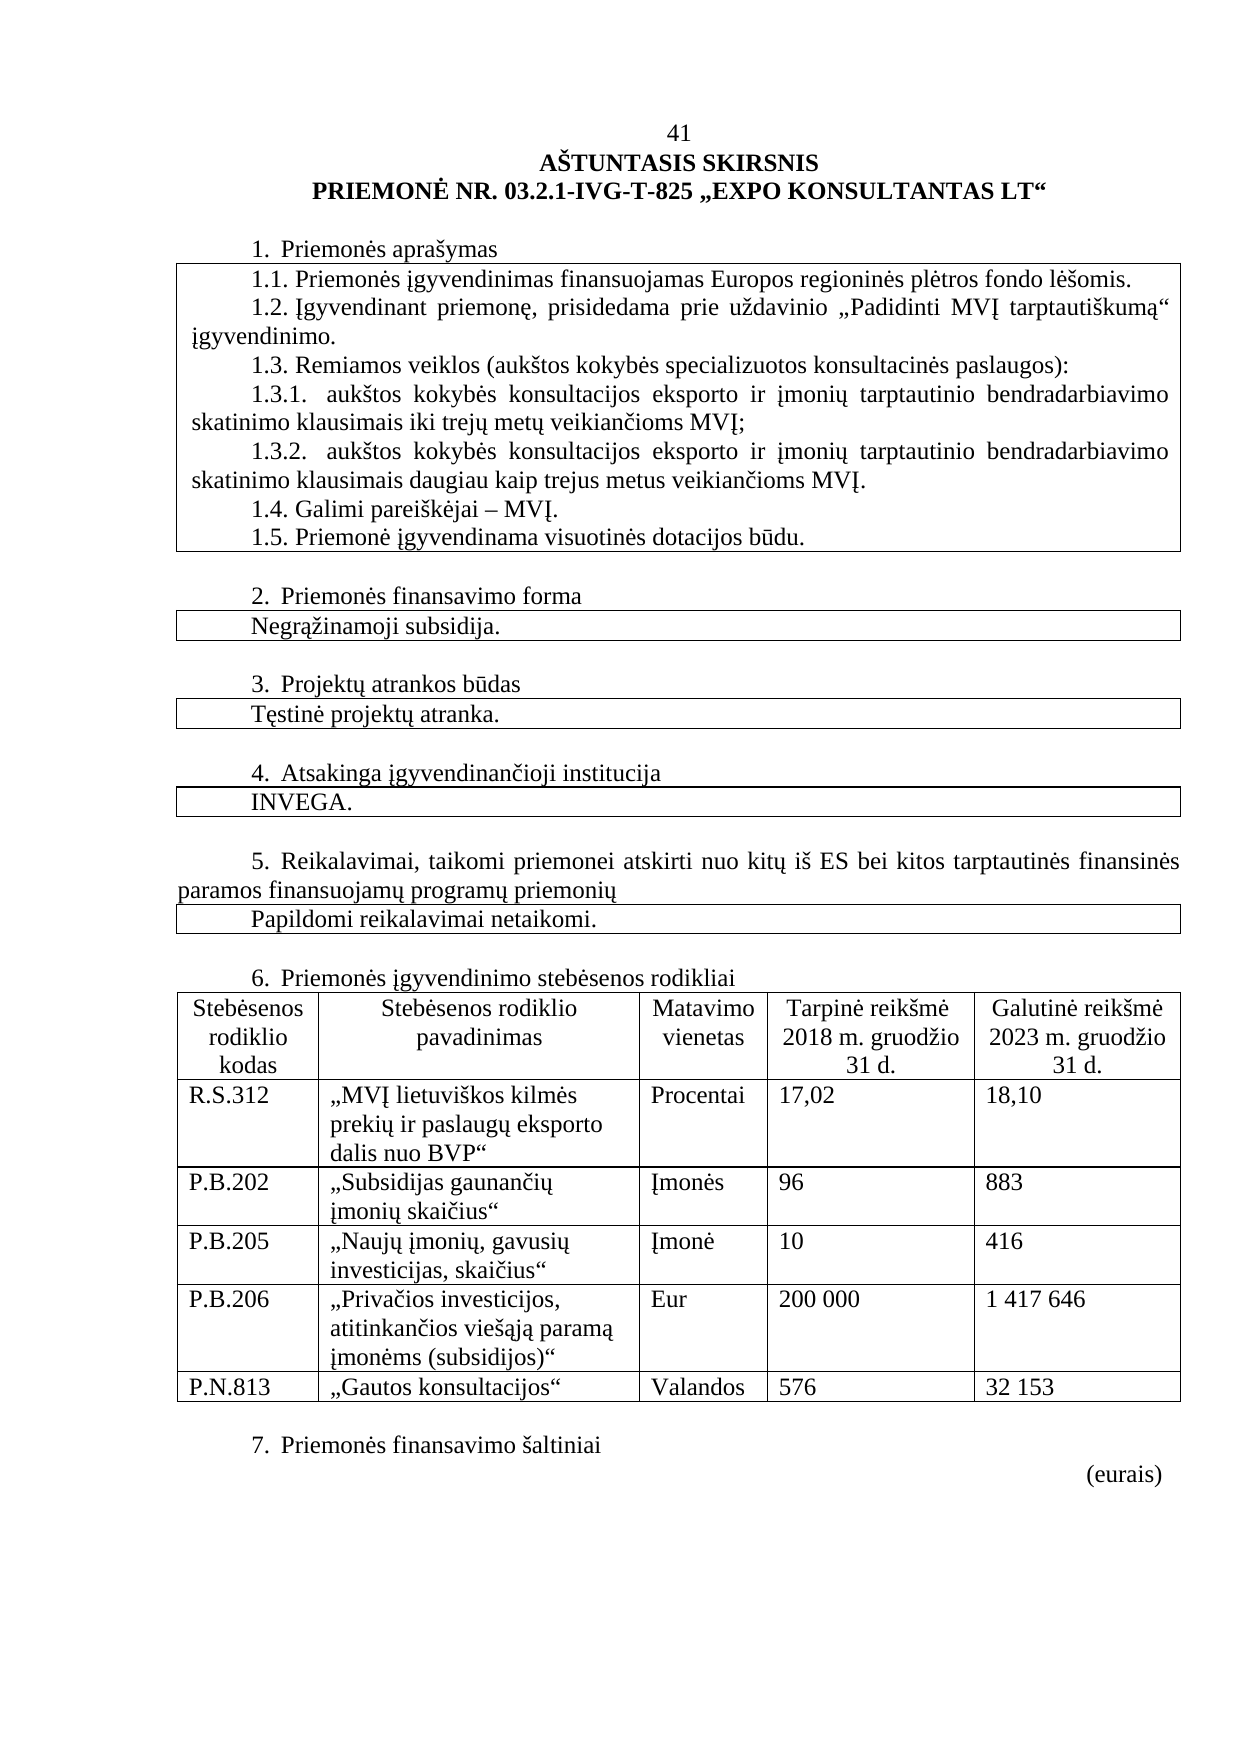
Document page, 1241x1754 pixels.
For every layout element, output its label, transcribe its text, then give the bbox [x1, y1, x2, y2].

text 1. Priemonės aprašymas [251, 234, 1181, 263]
table_header INVEGA. [177, 788, 1180, 816]
table_cell „MVĮ lietuviškos kilmės prekių ir paslaugų eksporto dalis nuo BVP“ [319, 1080, 639, 1166]
text 2. Priemonės finansavimo forma [251, 581, 1181, 610]
table_header Tęstinė projektų atranka. [177, 699, 1180, 728]
table_cell „Naujų įmonių, gavusių investicijas, skaičius“ [319, 1226, 639, 1283]
table_header Stebėsenos rodiklio kodas [178, 993, 318, 1079]
table_cell 1 417 646 [975, 1285, 1180, 1371]
table_header Matavimo vienetas [640, 993, 767, 1079]
table_header Galutinė reikšmė 2023 m. gruodžio 31 d. [975, 993, 1180, 1079]
table_cell R.S.312 [178, 1080, 318, 1166]
table_cell Įmonės [640, 1168, 767, 1225]
table_cell 1.3. Remiamos veiklos (aukštos kokybės specializuotos konsultacinės paslaugos): 1.3.1. aukštos kokybės konsultacijos eksporto ir įmonių tarptautinio bendradarbiavimo skatinimo klausimais iki trejų metų veikiančioms MVĮ; 1.3.2. aukštos kokybės konsultacijos eksporto ir įmonių tarptautinio bendradarbiavimo skatinimo klausimais daugiau kaip trejus metus veikiančioms MVĮ. [177, 350, 1180, 494]
table_cell 18,10 [975, 1080, 1180, 1166]
table_cell 416 [975, 1226, 1180, 1283]
text 4. Atsakinga įgyvendinančioji institucija [251, 758, 1181, 786]
text 6. Priemonės įgyvendinimo stebėsenos rodikliai [251, 963, 1181, 992]
table_cell 576 [768, 1372, 974, 1401]
text 7. Priemonės finansavimo šaltiniai [251, 1430, 1181, 1459]
table_cell 32 153 [975, 1372, 1180, 1401]
table_header 1.1. Priemonės įgyvendinimas finansuojamas Europos regioninės plėtros fondo lėšomis. 1.2. Įgyvendinant priemonę, prisidedama prie uždavinio „Padidinti MVĮ tarptautiškumą“ įgyvendinimo. [177, 264, 1180, 350]
table_header Stebėsenos rodiklio pavadinimas [319, 993, 639, 1079]
table_cell „Privačios investicijos, atitinkančios viešąją paramą įmonėms (subsidijos)“ [319, 1285, 639, 1371]
table_cell P.B.206 [178, 1285, 318, 1371]
table_cell „Subsidijas gaunančių įmonių skaičius“ [319, 1168, 639, 1225]
text AŠTUNTASIS SKIRSNIS [177, 148, 1181, 176]
table_cell 1.4. Galimi pareiškėjai – MVĮ. [177, 494, 1180, 522]
table_cell 200 000 [768, 1285, 974, 1371]
table_cell 10 [768, 1226, 974, 1283]
table_cell Valandos [640, 1372, 767, 1401]
table_cell Procentai [640, 1080, 767, 1166]
table_cell 883 [975, 1168, 1180, 1225]
table_cell „Gautos konsultacijos“ [319, 1372, 639, 1401]
text 5. Reikalavimai, taikomi priemonei atskirti nuo kitų iš ES bei kitos tarptautinės finansinės paramos finansuojamų programų priemonių [177, 846, 1181, 903]
table_header Papildomi reikalavimai netaikomi. [177, 905, 1180, 933]
table_cell P.N.813 [178, 1372, 318, 1401]
table_cell Eur [640, 1285, 767, 1371]
table_cell 1.5. Priemonė įgyvendinama visuotinės dotacijos būdu. [177, 523, 1180, 551]
table_cell 17,02 [768, 1080, 974, 1166]
table_cell P.B.202 [178, 1168, 318, 1225]
table_header Negrąžinamoji subsidija. [177, 611, 1180, 639]
text PRIEMONĖ NR. 03.2.1-IVG-T-825 „EXPO KONSULTANTAS LT“ [177, 176, 1181, 205]
table_cell 96 [768, 1168, 974, 1225]
table_header Tarpinė reikšmė 2018 m. gruodžio 31 d. [768, 993, 974, 1079]
text (eurais) [266, 1459, 1181, 1488]
table_cell Įmonė [640, 1226, 767, 1283]
table_cell P.B.205 [178, 1226, 318, 1283]
text 3. Projektų atrankos būdas [251, 669, 1181, 698]
